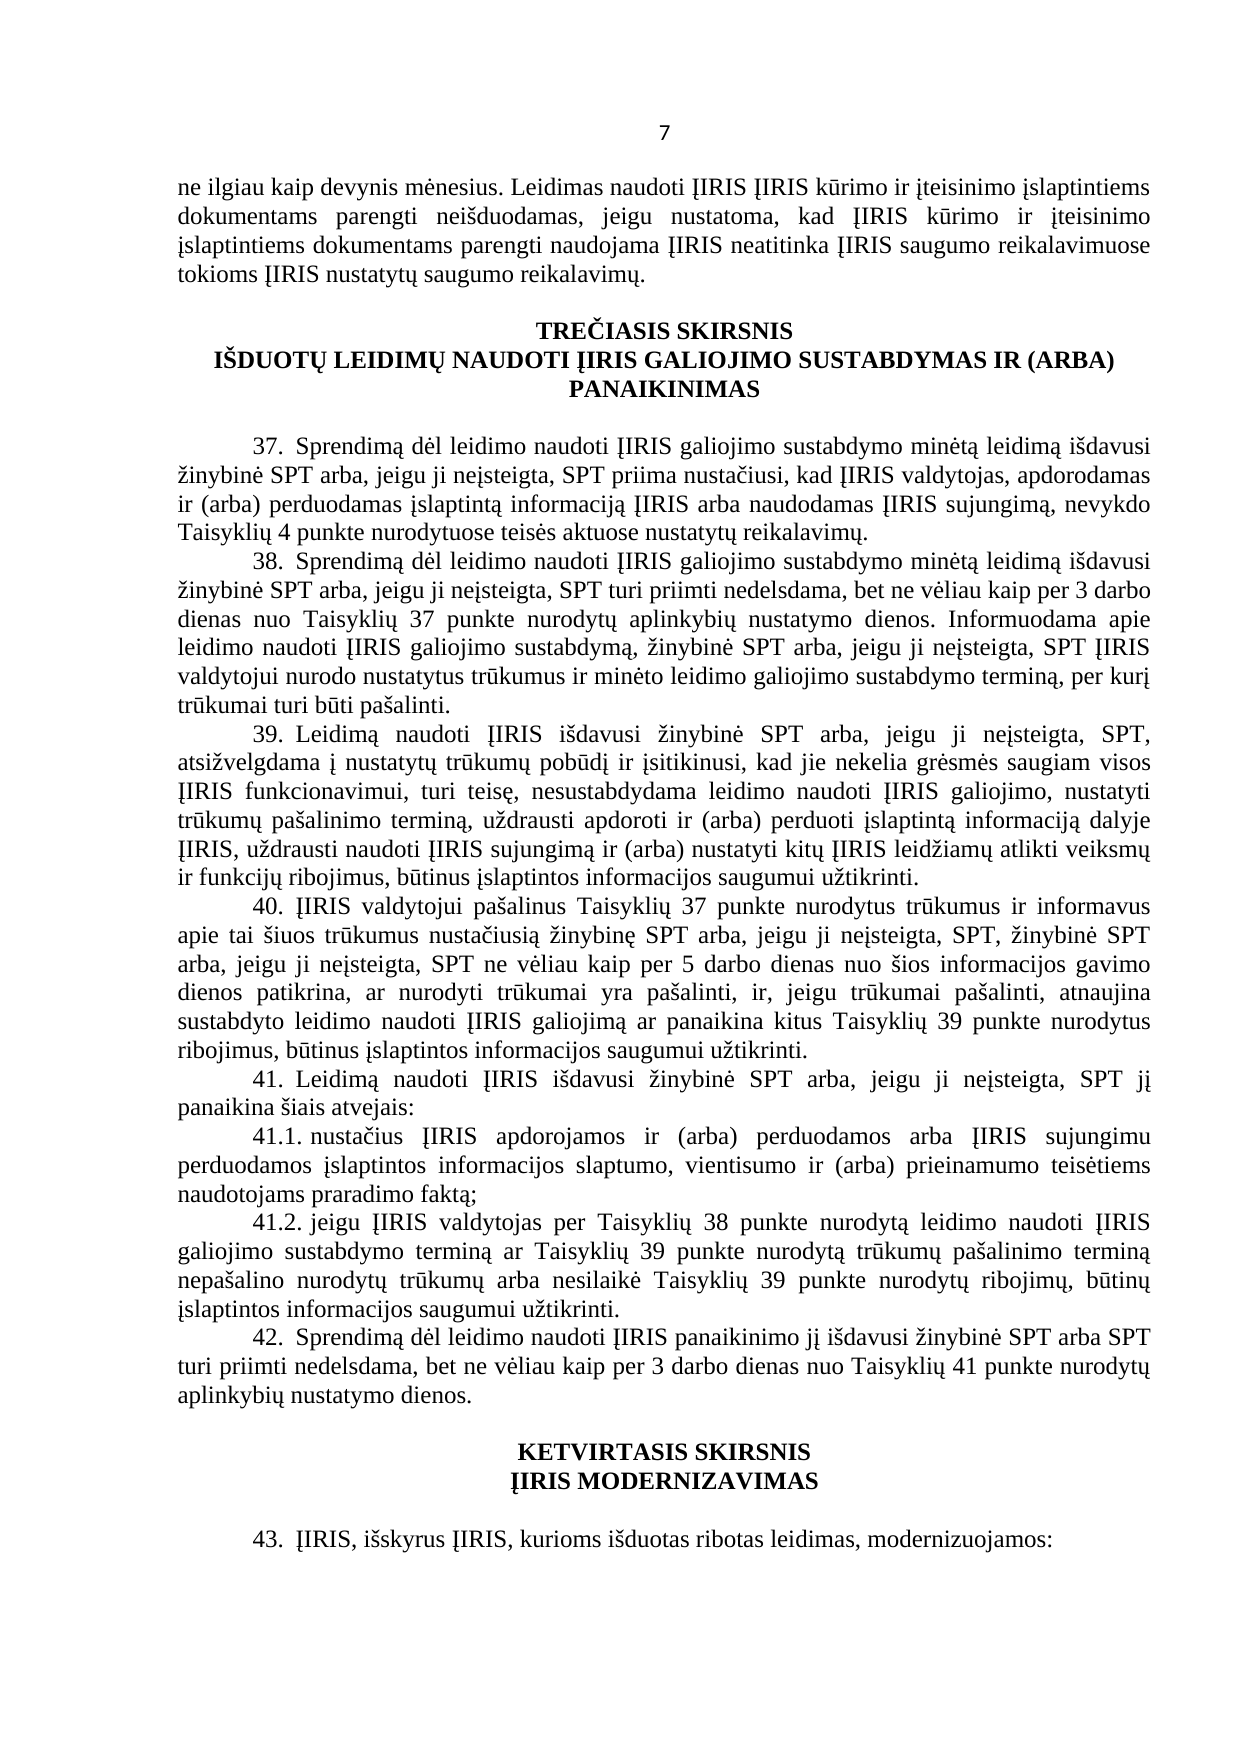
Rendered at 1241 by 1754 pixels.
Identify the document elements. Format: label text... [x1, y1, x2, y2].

text IŠDUOTŲ LEIDIMŲ NAUDOTI ĮIRIS GALIOJIMO SUSTABDYMAS IR (ARBA) PANAIKINIMAS [177, 345, 1152, 402]
text 40. ĮIRIS valdytojui pašalinus Taisyklių 37 punkte nurodytus trūkumus ir informavus apie tai šiuos trūkumus nustačiusią žinybinę SPT arba, jeigu ji neįsteigta, SPT, žinybinė SPT arba, jeigu ji neįsteigta, SPT ne vėliau kaip per 5 darbo dienas nuo šios informacijos gavimo dienos patikrina, ar nurodyti trūkumai yra pašalinti, ir, jeigu trūkumai pašalinti, atnaujina sustabdyto leidimo naudoti ĮIRIS galiojimą ar panaikina kitus Taisyklių 39 punkte nurodytus ribojimus, būtinus įslaptintos informacijos saugumui užtikrinti. [177, 891, 1152, 1064]
text 42. Sprendimą dėl leidimo naudoti ĮIRIS panaikinimo jį išdavusi žinybinė SPT arba SPT turi priimti nedelsdama, bet ne vėliau kaip per 3 darbo dienas nuo Taisyklių 41 punkte nurodytų aplinkybių nustatymo dienos. [177, 1322, 1152, 1409]
text 38. Sprendimą dėl leidimo naudoti ĮIRIS galiojimo sustabdymo minėtą leidimą išdavusi žinybinė SPT arba, jeigu ji neįsteigta, SPT turi priimti nedelsdama, bet ne vėliau kaip per 3 darbo dienas nuo Taisyklių 37 punkte nurodytų aplinkybių nustatymo dienos. Informuodama apie leidimo naudoti ĮIRIS galiojimo sustabdymą, žinybinė SPT arba, jeigu ji neįsteigta, SPT ĮIRIS valdytojui nurodo nustatytus trūkumus ir minėto leidimo galiojimo sustabdymo terminą, per kurį trūkumai turi būti pašalinti. [177, 546, 1152, 719]
text ĮIRIS MODERNIZAVIMAS [177, 1466, 1152, 1495]
text TREČIASIS SKIRSNIS [177, 316, 1152, 345]
text 41. Leidimą naudoti ĮIRIS išdavusi žinybinė SPT arba, jeigu ji neįsteigta, SPT jį panaikina šiais atvejais: [177, 1064, 1152, 1121]
text KETVIRTASIS SKIRSNIS [177, 1437, 1152, 1466]
text 37. Sprendimą dėl leidimo naudoti ĮIRIS galiojimo sustabdymo minėtą leidimą išdavusi žinybinė SPT arba, jeigu ji neįsteigta, SPT priima nustačiusi, kad ĮIRIS valdytojas, apdorodamas ir (arba) perduodamas įslaptintą informaciją ĮIRIS arba naudodamas ĮIRIS sujungimą, nevykdo Taisyklių 4 punkte nurodytuose teisės aktuose nustatytų reikalavimų. [177, 431, 1152, 546]
text 39. Leidimą naudoti ĮIRIS išdavusi žinybinė SPT arba, jeigu ji neįsteigta, SPT, atsižvelgdama į nustatytų trūkumų pobūdį ir įsitikinusi, kad jie nekelia grėsmės saugiam visos ĮIRIS funkcionavimui, turi teisę, nesustabdydama leidimo naudoti ĮIRIS galiojimo, nustatyti trūkumų pašalinimo terminą, uždrausti apdoroti ir (arba) perduoti įslaptintą informaciją dalyje ĮIRIS, uždrausti naudoti ĮIRIS sujungimą ir (arba) nustatyti kitų ĮIRIS leidžiamų atlikti veiksmų ir funkcijų ribojimus, būtinus įslaptintos informacijos saugumui užtikrinti. [177, 719, 1152, 891]
text 41.2. jeigu ĮIRIS valdytojas per Taisyklių 38 punkte nurodytą leidimo naudoti ĮIRIS galiojimo sustabdymo terminą ar Taisyklių 39 punkte nurodytą trūkumų pašalinimo terminą nepašalino nurodytų trūkumų arba nesilaikė Taisyklių 39 punkte nurodytų ribojimų, būtinų įslaptintos informacijos saugumui užtikrinti. [177, 1207, 1152, 1322]
text 43. ĮIRIS, išskyrus ĮIRIS, kurioms išduotas ribotas leidimas, modernizuojamos: [177, 1524, 1152, 1552]
text ne ilgiau kaip devynis mėnesius. Leidimas naudoti ĮIRIS ĮIRIS kūrimo ir įteisinimo įslaptintiems dokumentams parengti neišduodamas, jeigu nustatoma, kad ĮIRIS kūrimo ir įteisinimo įslaptintiems dokumentams parengti naudojama ĮIRIS neatitinka ĮIRIS saugumo reikalavimuose tokioms ĮIRIS nustatytų saugumo reikalavimų. [177, 172, 1152, 287]
text 41.1. nustačius ĮIRIS apdorojamos ir (arba) perduodamos arba ĮIRIS sujungimu perduodamos įslaptintos informacijos slaptumo, vientisumo ir (arba) prieinamumo teisėtiems naudotojams praradimo faktą; [177, 1121, 1152, 1207]
